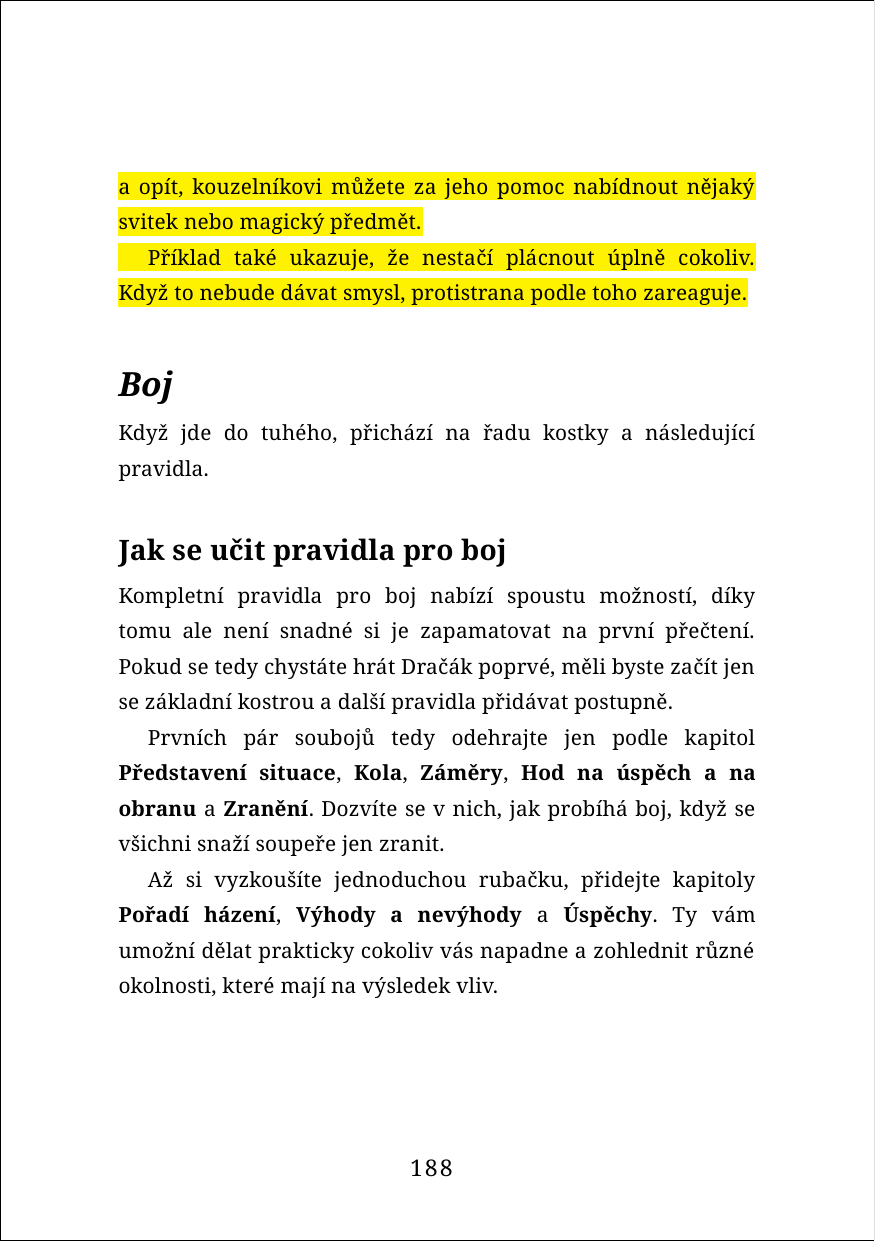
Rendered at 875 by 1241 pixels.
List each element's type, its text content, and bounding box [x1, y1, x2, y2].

text a opít, kouzelníkovi můžete za jeho pomoc nabídnout nějaký svitek nebo magický předmět. Příklad také ukazuje, že nestačí plácnout úplně cokoliv. Když to nebude dávat smysl, protistrana podle toho zareaguje. [118, 172, 756, 307]
subtitle Boj [118, 361, 756, 407]
subtitle Jak se učit pravidla pro boj [118, 531, 756, 569]
text Kompletní pravidla pro boj nabízí spoustu možností, díky tomu ale není snadné si je zapamatovat na první přečtení. Pokud se tedy chystáte hrát Dračák poprvé, měli byste začít jen se základní kostrou a další pravidla přidávat postupně. Prvních pár soubojů tedy odehrajte jen podle kapitol Představení situace, Kola, Záměry, Hod na úspěch a na obranu a Zranění. Dozvíte se v nich, jak probíhá boj, když se všichni snaží soupeře jen zranit. Až si vyzkoušíte jednoduchou rubačku, přidejte kapitoly Pořadí házení, Výhody a nevýhody a Úspěchy. Ty vám umožní dělat prakticky cokoliv vás napadne a zohlednit různé okolnosti, které mají na výsledek vliv. [118, 581, 756, 1000]
text Když jde do tuhého, přichází na řadu kostky a následující pravidla. [118, 418, 756, 482]
